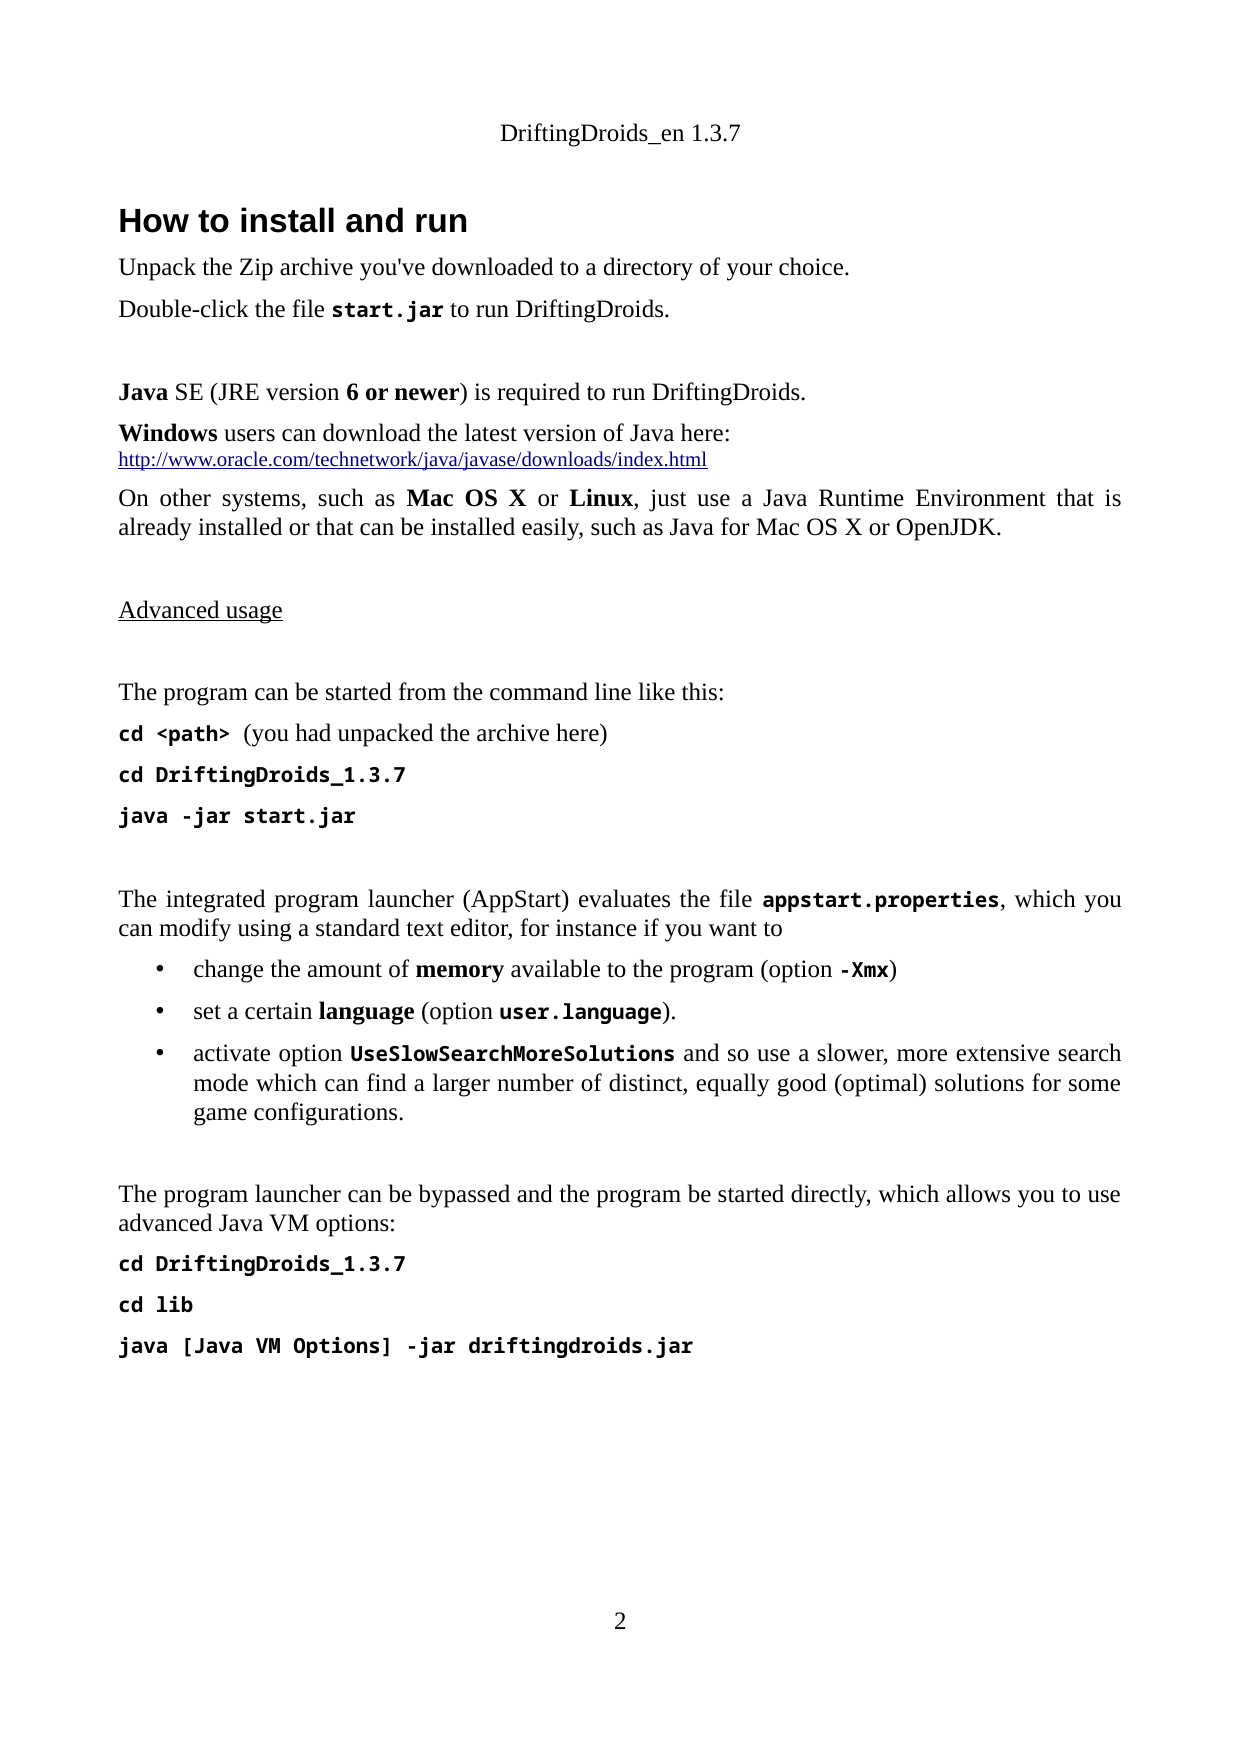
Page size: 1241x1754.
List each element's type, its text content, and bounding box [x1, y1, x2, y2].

list set a certain language (option user.language). [156, 996, 1122, 1026]
text cd DriftingDroids_1.3.7 [118, 761, 1122, 789]
list change the amount of memory available to the program (option -Xmx) [156, 954, 1122, 984]
list activate option UseSlowSearchMoreSolutions and so use a slower, more extensive search mode which can find a larger number of distinct, equally good (optimal) solutions for some game configurations. [156, 1038, 1122, 1125]
text Windows users can download the latest version of Java here: http://www.oracle.com/technetwork/java/javase/downloads/index.html [118, 418, 1122, 471]
text java -jar start.jar [118, 801, 1122, 830]
text java [Java VM Options] -jar driftingdroids.jar [118, 1331, 1122, 1359]
text Java SE (JRE version 6 or newer) is required to run DriftingDroids. [118, 377, 1122, 406]
text Unpack the Zip archive you've downloaded to a directory of your choice. [118, 252, 1122, 281]
text cd lib [118, 1290, 1122, 1318]
text On other systems, such as Mac OS X or Linux, just use a Java Runtime Environment that is already installed or that can be installed easily, such as Java for Mac OS X or OpenJDK. [118, 483, 1122, 541]
text cd DriftingDroids_1.3.7 [118, 1249, 1122, 1277]
text Double-click the file start.jar to run DriftingDroids. [118, 294, 1122, 323]
text The program can be started from the command line like this: [118, 677, 1122, 706]
text The program launcher can be bypassed and the program be started directly, which allows you to use advanced Java VM options: [118, 1179, 1122, 1237]
subtitle How to install and run [118, 201, 1122, 240]
text The integrated program launcher (AppStart) evaluates the file appstart.properties, which you can modify using a standard text editor, for instance if you want to [118, 884, 1122, 942]
text Advanced usage [118, 595, 1122, 623]
text cd <path> (you had unpacked the archive here) [118, 718, 1122, 748]
